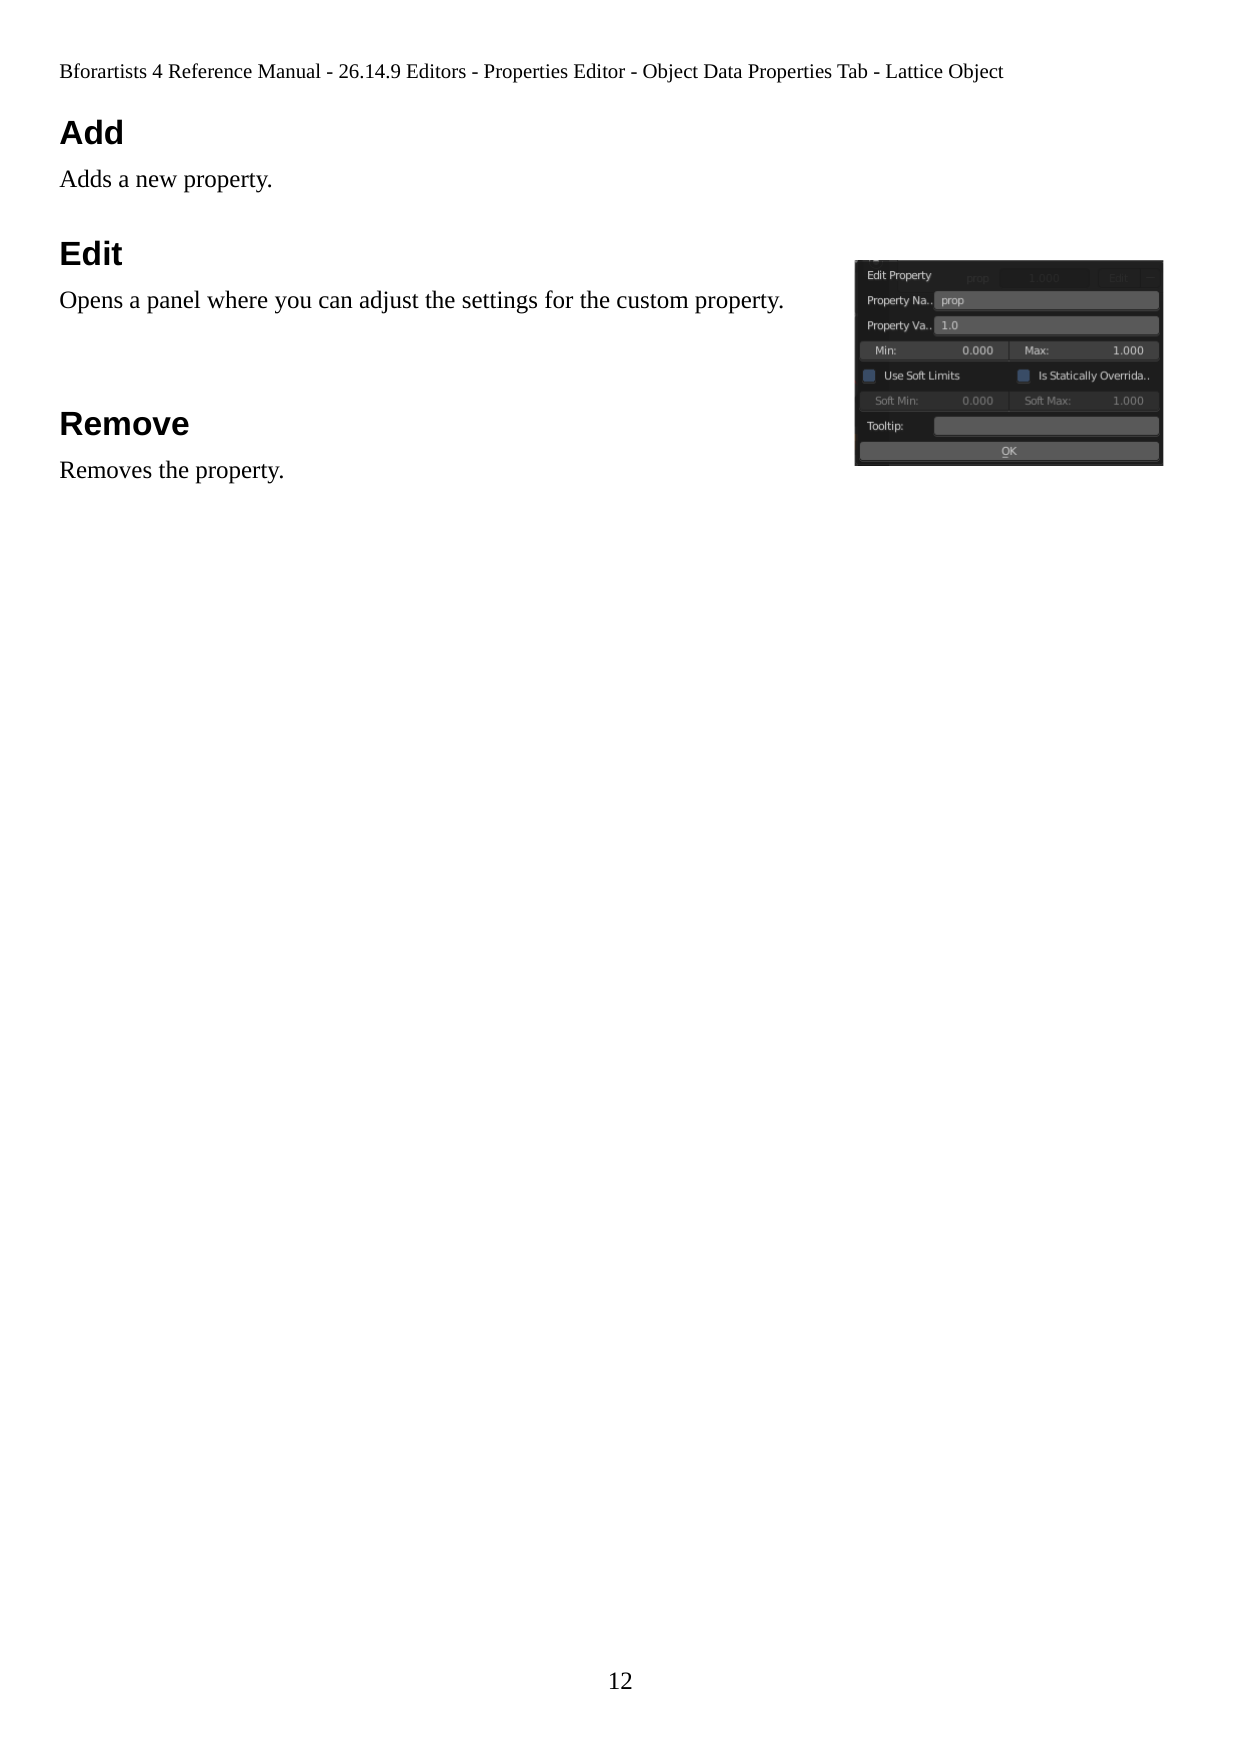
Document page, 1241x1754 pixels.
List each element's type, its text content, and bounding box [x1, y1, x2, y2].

subtitle [1164, 404, 1181, 442]
text Removes the property. [59, 455, 1181, 484]
subtitle Remove [59, 404, 854, 442]
text Adds a new property. [59, 164, 1181, 192]
subtitle Edit [59, 234, 1181, 272]
text Opens a panel where you can adjust the settings for the custom property. [59, 285, 854, 313]
subtitle Add [59, 113, 1181, 151]
picture [854, 260, 1164, 466]
